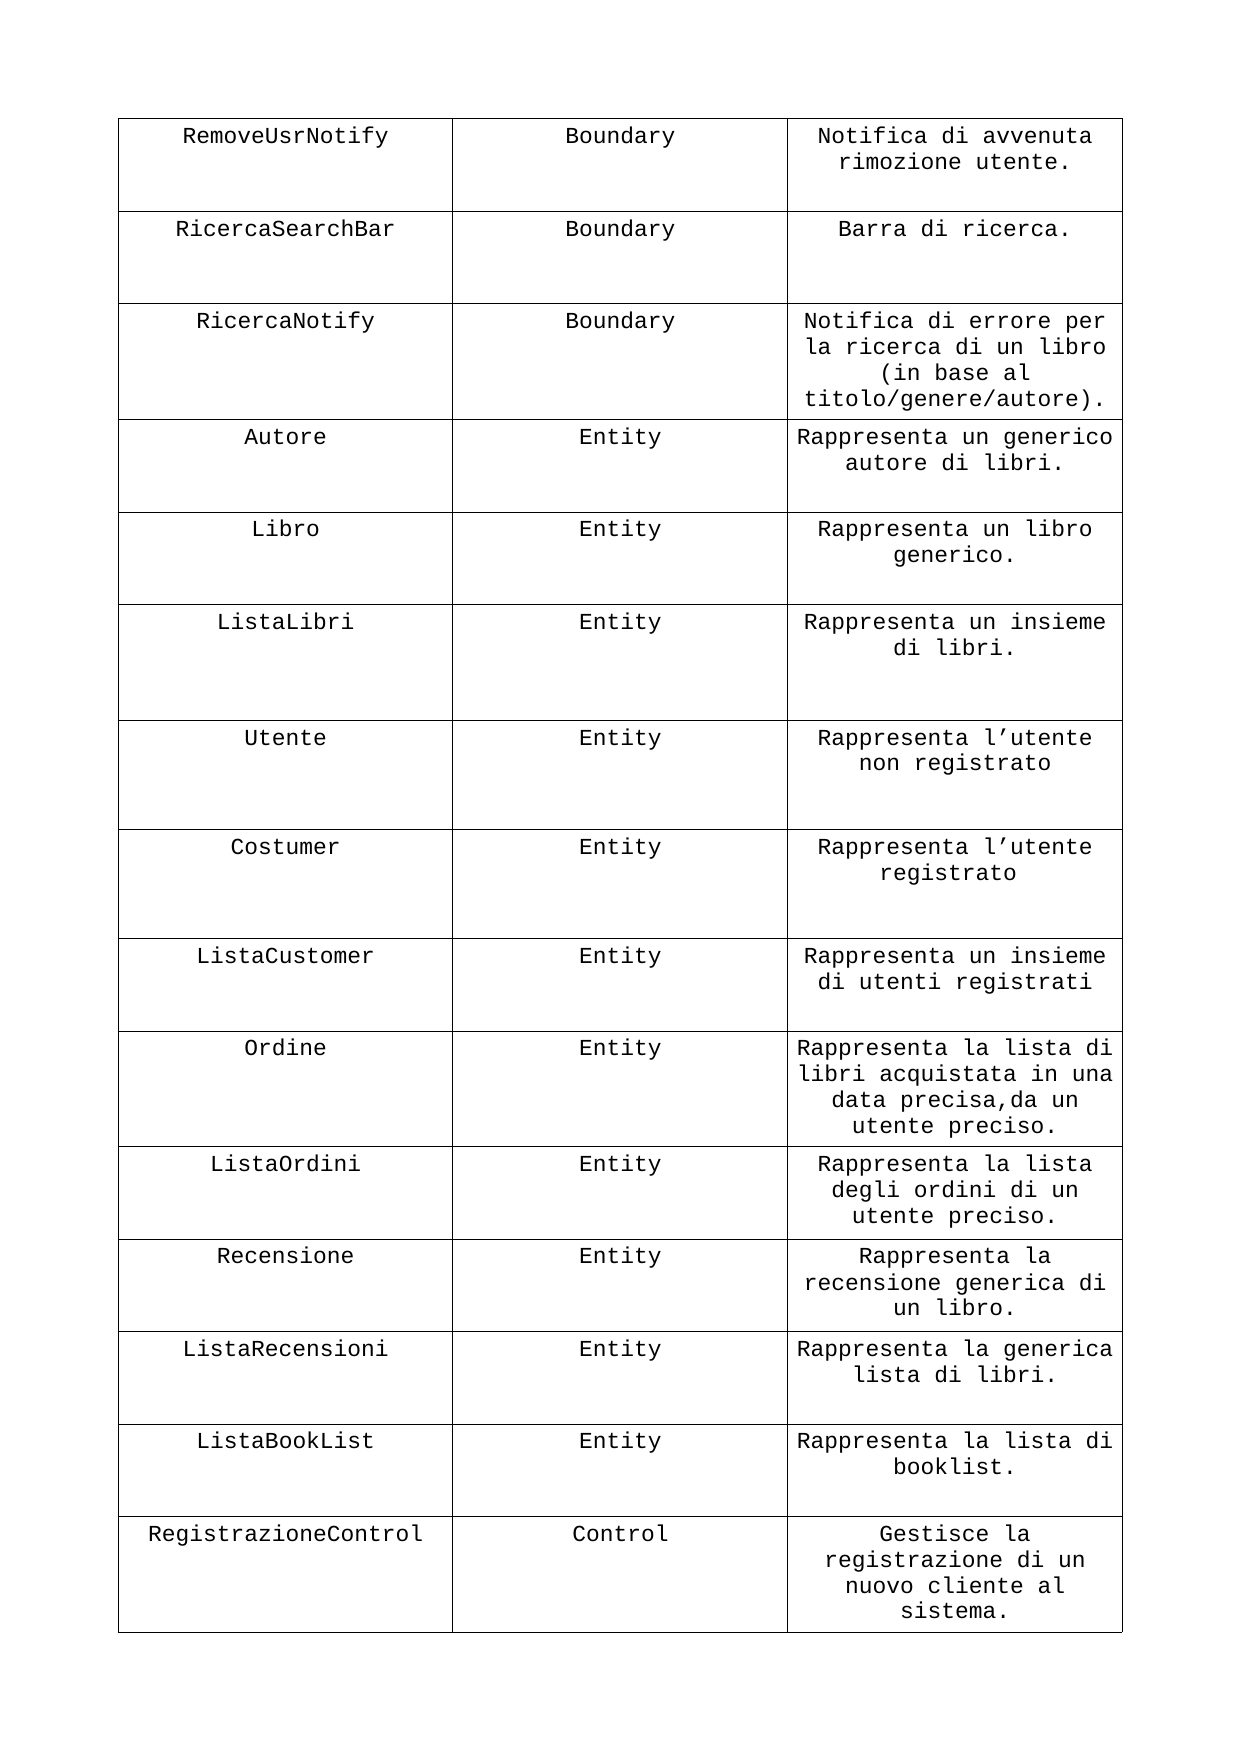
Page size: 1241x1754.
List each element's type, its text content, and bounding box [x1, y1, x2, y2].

table_cell Rappresenta la lista degli ordini di un utente preciso. [788, 1147, 1122, 1239]
table_cell RicercaSearchBar [119, 212, 452, 303]
table_cell Rappresenta un generico autore di libri. [788, 420, 1122, 511]
table_cell Recensione [119, 1240, 452, 1331]
table_cell Rappresenta la generica lista di libri. [788, 1332, 1122, 1423]
table_cell Entity [453, 1425, 787, 1516]
table_cell Rappresenta un insieme di libri. [788, 605, 1122, 719]
table_cell Notifica di avvenuta rimozione utente. [788, 119, 1122, 211]
table_cell Autore [119, 420, 452, 511]
table_cell RemoveUsrNotify [119, 119, 452, 211]
table_cell Entity [453, 605, 787, 719]
table_cell ListaBookList [119, 1425, 452, 1516]
table_cell Entity [453, 1332, 787, 1423]
table_cell Rappresenta un libro generico. [788, 513, 1122, 604]
table_cell Barra di ricerca. [788, 212, 1122, 303]
table_cell ListaRecensioni [119, 1332, 452, 1423]
table_cell Costumer [119, 830, 452, 938]
table_cell ListaLibri [119, 605, 452, 719]
table_cell Rappresenta la lista di libri acquistata in una data precisa,da un utente preciso. [788, 1032, 1122, 1146]
table_cell Boundary [453, 212, 787, 303]
table_cell Gestisce la registrazione di un nuovo cliente al sistema. [788, 1517, 1122, 1632]
table_cell Entity [453, 420, 787, 511]
table_cell Entity [453, 721, 787, 829]
table_cell Entity [453, 830, 787, 938]
table_cell Rappresenta la recensione generica di un libro. [788, 1240, 1122, 1331]
table_cell Rappresenta un insieme di utenti registrati [788, 939, 1122, 1031]
table_cell Entity [453, 939, 787, 1031]
table_cell Libro [119, 513, 452, 604]
table_cell Notifica di errore per la ricerca di un libro (in base al titolo/genere/autore). [788, 304, 1122, 419]
table_cell Entity [453, 1240, 787, 1331]
table_cell Ordine [119, 1032, 452, 1146]
table_cell Rappresenta l’utente non registrato [788, 721, 1122, 829]
table_cell Rappresenta la lista di booklist. [788, 1425, 1122, 1516]
table_cell Entity [453, 513, 787, 604]
table_cell Control [453, 1517, 787, 1632]
table_cell Boundary [453, 119, 787, 211]
table_cell Boundary [453, 304, 787, 419]
table_cell RegistrazioneControl [119, 1517, 452, 1632]
table_cell RicercaNotify [119, 304, 452, 419]
table_cell ListaOrdini [119, 1147, 452, 1239]
table_cell Entity [453, 1032, 787, 1146]
table_cell Entity [453, 1147, 787, 1239]
table_cell Utente [119, 721, 452, 829]
table_cell ListaCustomer [119, 939, 452, 1031]
table_cell Rappresenta l’utente registrato [788, 830, 1122, 938]
